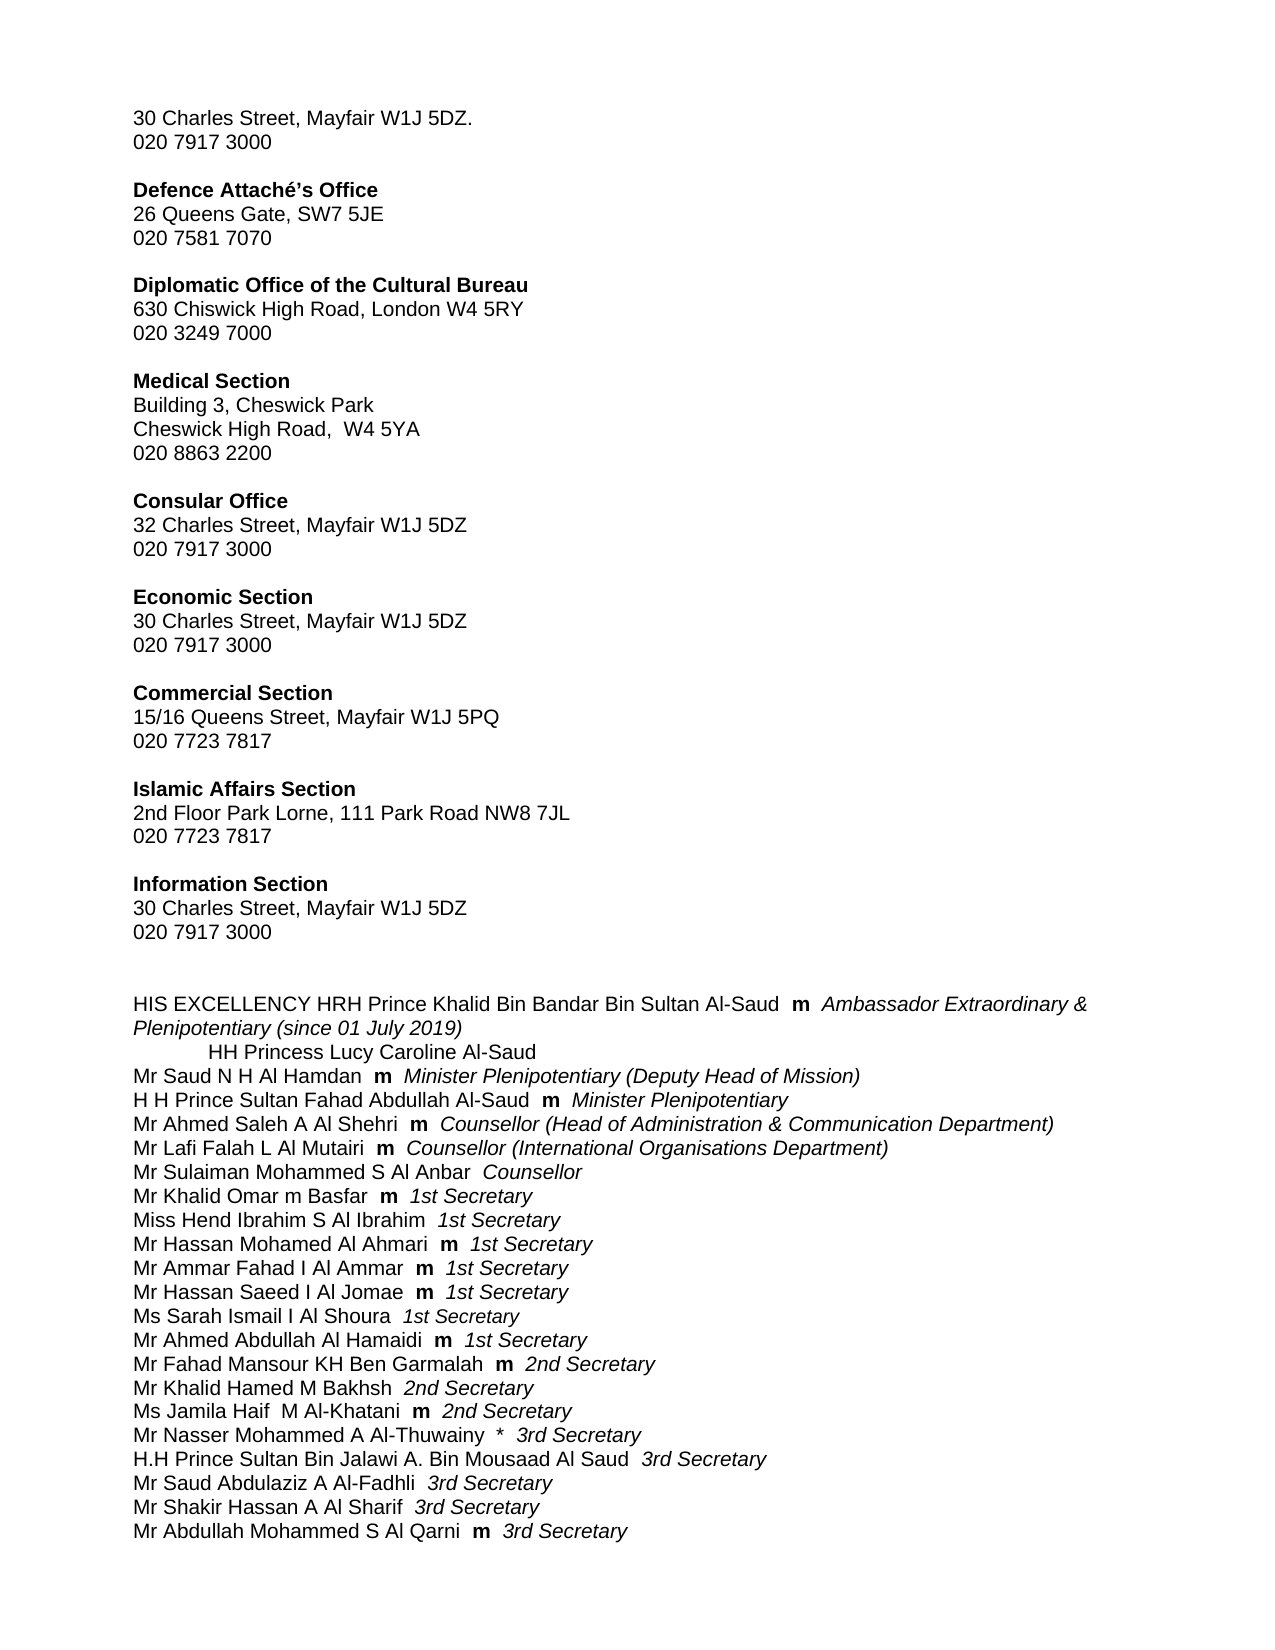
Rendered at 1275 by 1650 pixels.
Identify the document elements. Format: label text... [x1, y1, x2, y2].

text Commercial Section [133, 681, 1181, 704]
text Cheswick High Road, W4 5YA [133, 417, 1181, 441]
text Mr Hassan Saeed I Al Jomae m 1st Secretary [133, 1279, 1181, 1303]
text Mr Ahmed Abdullah Al Hamaidi m 1st Secretary [133, 1327, 1181, 1351]
text HH Princess Lucy Caroline Al-Saud [133, 1040, 1181, 1064]
text 020 7917 3000 [133, 920, 1181, 944]
text Medical Section [133, 369, 1181, 393]
text 020 7917 3000 [133, 129, 1181, 153]
text Mr Khalid Hamed M Bakhsh 2nd Secretary [133, 1375, 1181, 1399]
text Mr Sulaiman Mohammed S Al Anbar Counsellor [133, 1160, 1181, 1184]
text 020 7723 7817 [133, 728, 1181, 752]
text 020 7581 7070 [133, 225, 1181, 249]
text Mr Ammar Fahad I Al Ammar m 1st Secretary [133, 1256, 1181, 1279]
text Islamic Affairs Section [133, 776, 1181, 800]
text Economic Section [133, 585, 1181, 609]
text 020 7723 7817 [133, 824, 1181, 848]
text 30 Charles Street, Mayfair W1J 5DZ [133, 896, 1181, 920]
text Building 3, Cheswick Park [133, 393, 1181, 417]
text Information Section [133, 872, 1181, 896]
text Mr Nasser Mohammed A Al-Thuwainy * 3rd Secretary [133, 1423, 1181, 1447]
text Mr Abdullah Mohammed S Al Qarni m 3rd Secretary [133, 1519, 1181, 1543]
text 630 Chiswick High Road, London W4 5RY [133, 297, 1181, 321]
text 020 8863 2200 [133, 441, 1181, 465]
text 020 7917 3000 [133, 633, 1181, 657]
text 2nd Floor Park Lorne, 111 Park Road NW8 7JL [133, 800, 1181, 824]
text 26 Queens Gate, SW7 5JE [133, 201, 1181, 225]
text Ms Jamila Haif M Al-Khatani m 2nd Secretary [133, 1399, 1181, 1423]
text Mr Fahad Mansour KH Ben Garmalah m 2nd Secretary [133, 1351, 1181, 1375]
text H H Prince Sultan Fahad Abdullah Al-Saud m Minister Plenipotentiary Mr Ahmed Saleh A Al Shehri m Counsellor (Head of Administration & Communication Department) [133, 1088, 1181, 1136]
text 30 Charles Street, Mayfair W1J 5DZ [133, 609, 1181, 633]
text Mr Hassan Mohamed Al Ahmari m 1st Secretary [133, 1232, 1181, 1256]
text Ms Sarah Ismail I Al Shoura 1st Secretary [133, 1303, 1181, 1327]
text 020 3249 7000 [133, 321, 1181, 345]
text Consular Office [133, 489, 1181, 513]
text Mr Khalid Omar m Basfar m 1st Secretary Miss Hend Ibrahim S Al Ibrahim 1st Secretary [133, 1184, 1181, 1232]
text Mr Lafi Falah L Al Mutairi m Counsellor (International Organisations Department) [133, 1136, 1181, 1160]
text Mr Saud N H Al Hamdan m Minister Plenipotentiary (Deputy Head of Mission) [133, 1064, 1181, 1088]
text Mr Saud Abdulaziz A Al-Fadhli 3rd Secretary Mr Shakir Hassan A Al Sharif 3rd Secretary [133, 1471, 1181, 1519]
text 020 7917 3000 [133, 537, 1181, 561]
text Defence Attaché’s Office [133, 177, 1181, 201]
text Diplomatic Office of the Cultural Bureau [133, 273, 1181, 297]
text H.H Prince Sultan Bin Jalawi A. Bin Mousaad Al Saud 3rd Secretary [133, 1447, 1181, 1471]
text 30 Charles Street, Mayfair W1J 5DZ. [133, 106, 1181, 129]
text HIS EXCELLENCY HRH Prince Khalid Bin Bandar Bin Sultan Al-Saud m Ambassador Extraordinary & Plenipotentiary (since 01 July 2019) [133, 992, 1181, 1040]
text 32 Charles Street, Mayfair W1J 5DZ [133, 513, 1181, 537]
text 15/16 Queens Street, Mayfair W1J 5PQ [133, 704, 1181, 728]
